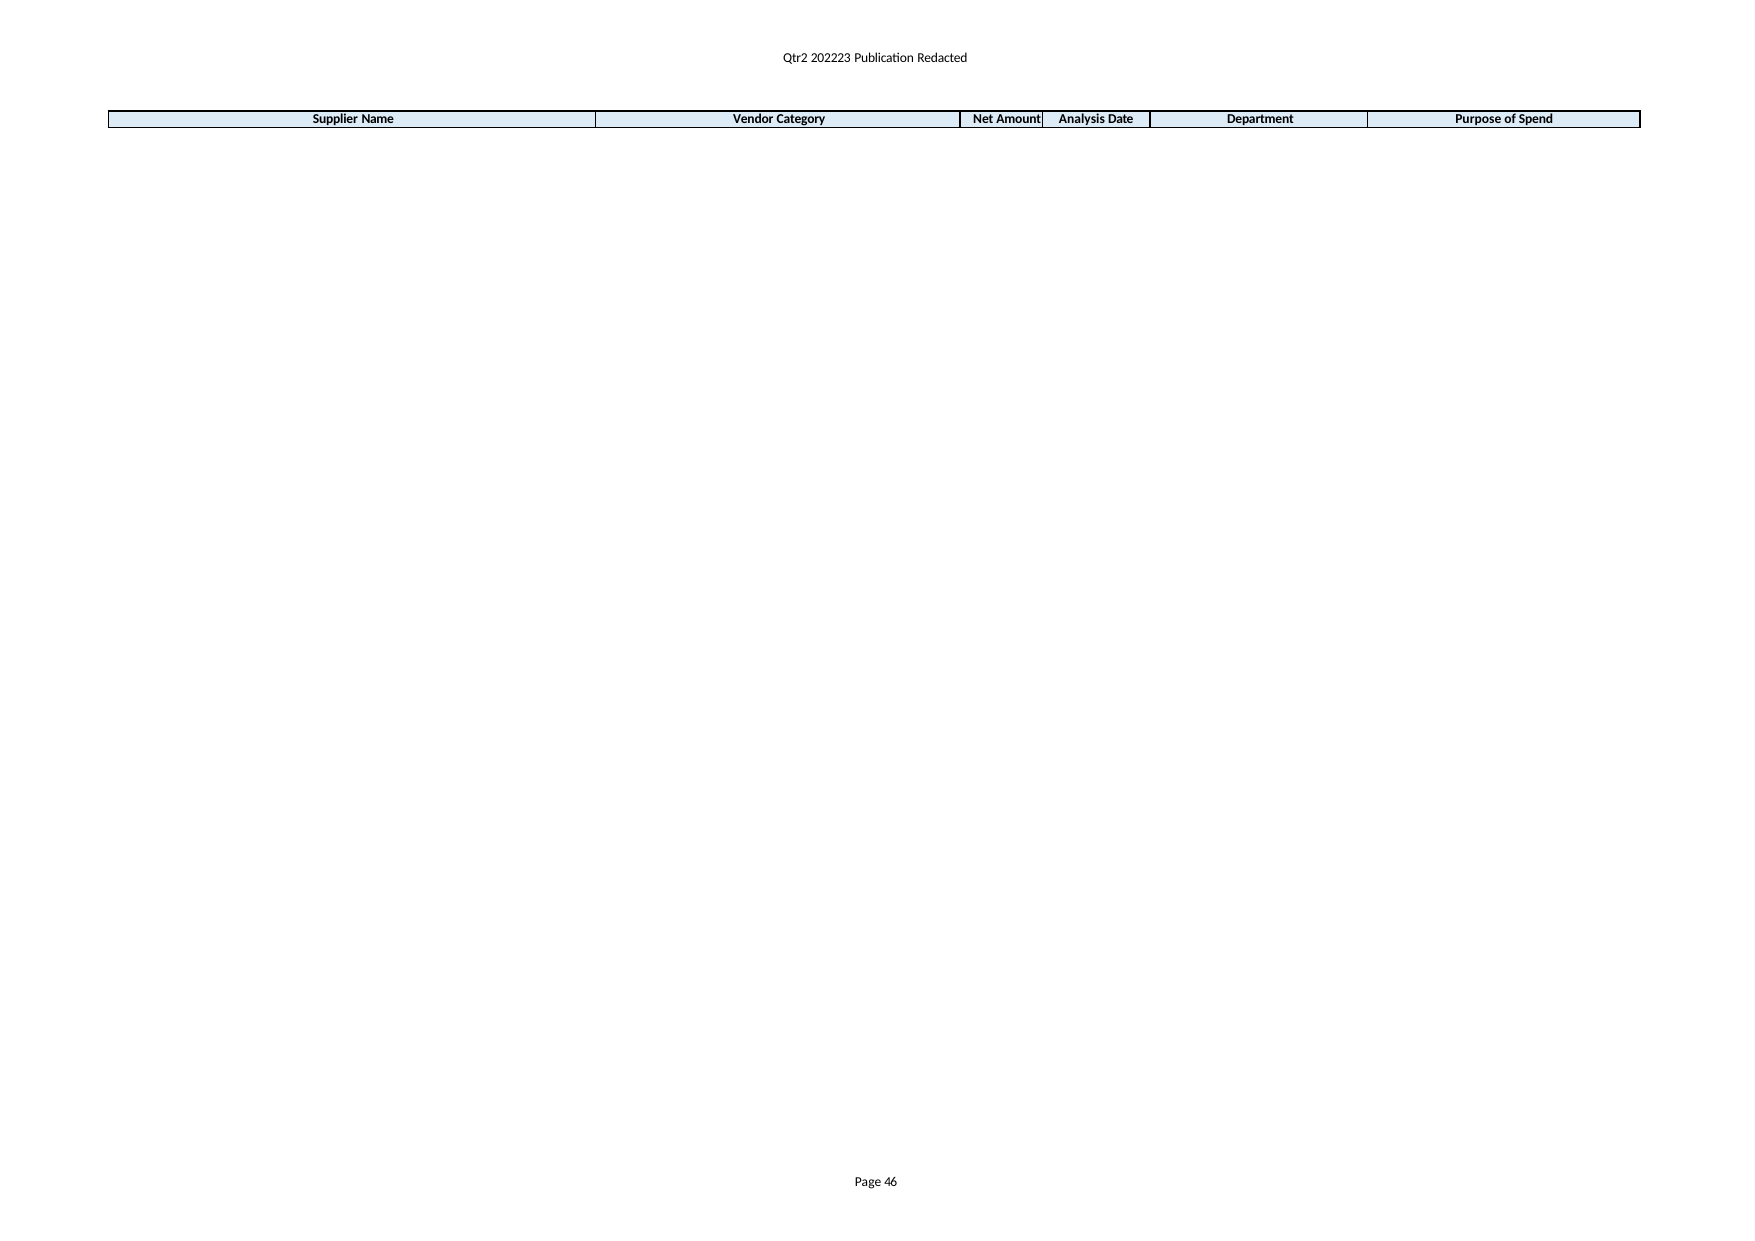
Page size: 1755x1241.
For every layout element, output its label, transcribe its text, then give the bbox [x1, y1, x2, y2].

table_header Analysis Date [1043, 112, 1149, 127]
table_header Net Amount [961, 112, 1042, 127]
table_header Vendor Category [596, 112, 959, 127]
table_header Purpose of Spend [1368, 112, 1639, 127]
table_header Department [1151, 112, 1367, 127]
table_header Supplier Name [109, 112, 595, 127]
